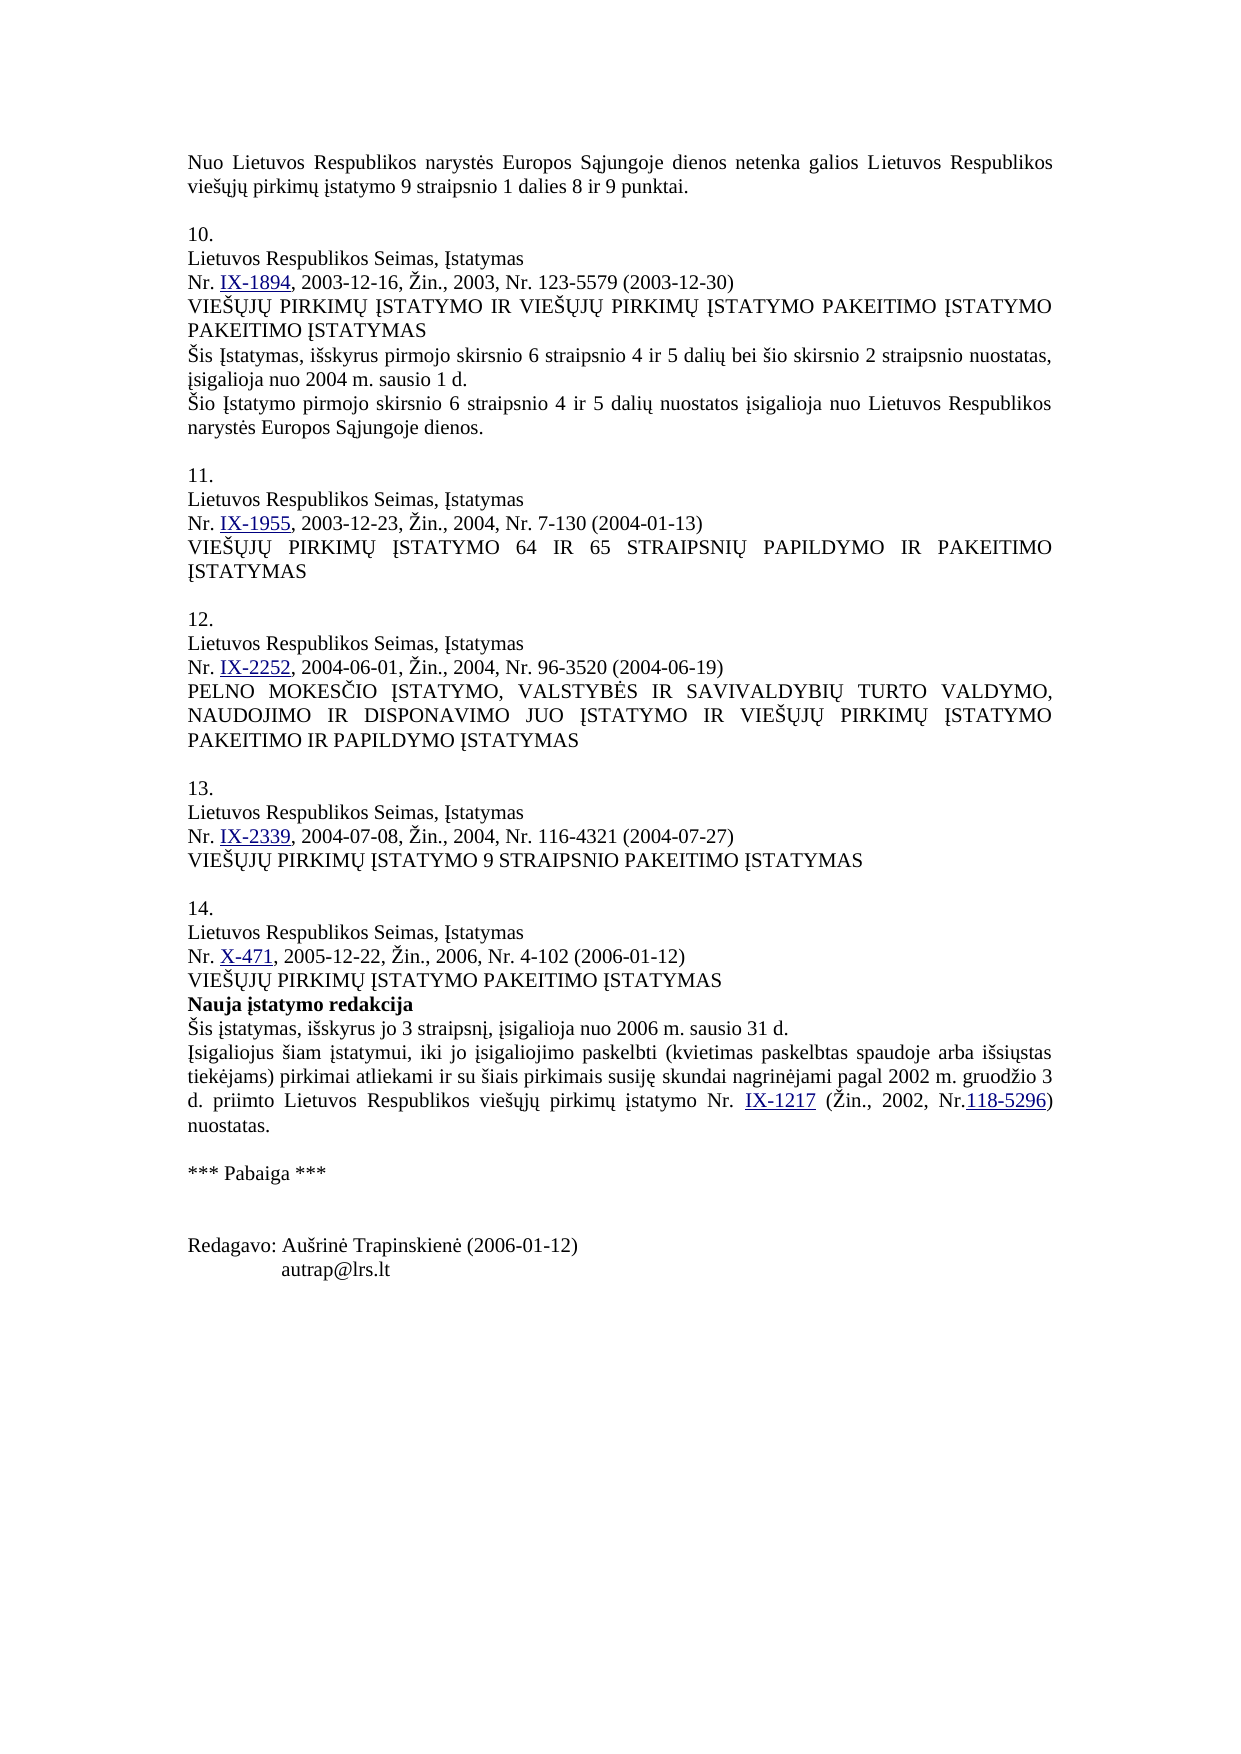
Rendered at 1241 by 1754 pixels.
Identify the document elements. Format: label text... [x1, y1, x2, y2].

text VIEŠŲJŲ PIRKIMŲ ĮSTATYMO IR VIEŠŲJŲ PIRKIMŲ ĮSTATYMO PAKEITIMO ĮSTATYMO PAKEITIMO ĮSTATYMAS [187, 294, 1053, 342]
text 12. [187, 607, 1053, 631]
text 13. [187, 776, 1053, 800]
text Įsigaliojus šiam įstatymui, iki jo įsigaliojimo paskelbti (kvietimas paskelbtas spaudoje arba išsiųstas tiekėjams) pirkimai atliekami ir su šiais pirkimais susiję skundai nagrinėjami pagal 2002 m. gruodžio 3 d. priimto Lietuvos Respublikos viešųjų pirkimų įstatymo Nr. IX-1217 (Žin., 2002, Nr.118-5296) nuostatas. [187, 1040, 1053, 1137]
text *** Pabaiga *** [187, 1161, 1053, 1185]
text Nr. IX-1955, 2003-12-23, Žin., 2004, Nr. 7-130 (2004-01-13) [187, 511, 1053, 535]
text Nr. IX-2252, 2004-06-01, Žin., 2004, Nr. 96-3520 (2004-06-19) [187, 655, 1053, 679]
text 10. [187, 222, 1053, 246]
text Šis įstatymas, išskyrus jo 3 straipsnį, įsigalioja nuo 2006 m. sausio 31 d. [187, 1016, 1053, 1040]
text Lietuvos Respublikos Seimas, Įstatymas [187, 631, 1053, 655]
text 11. [187, 463, 1053, 487]
text PELNO MOKESČIO ĮSTATYMO, VALSTYBĖS IR SAVIVALDYBIŲ TURTO VALDYMO, NAUDOJIMO IR DISPONAVIMO JUO ĮSTATYMO IR VIEŠŲJŲ PIRKIMŲ ĮSTATYMO PAKEITIMO IR PAPILDYMO ĮSTATYMAS [187, 679, 1053, 752]
text Nuo Lietuvos Respublikos narystės Europos Sąjungoje dienos netenka galios Lietuvos Respublikos viešųjų pirkimų įstatymo 9 straipsnio 1 dalies 8 ir 9 punktai. [187, 150, 1053, 198]
text VIEŠŲJŲ PIRKIMŲ ĮSTATYMO 9 STRAIPSNIO PAKEITIMO ĮSTATYMAS [187, 848, 1053, 872]
text Nauja įstatymo redakcija [187, 992, 1053, 1016]
text Lietuvos Respublikos Seimas, Įstatymas [187, 246, 1053, 270]
text Šio Įstatymo pirmojo skirsnio 6 straipsnio 4 ir 5 dalių nuostatos įsigalioja nuo Lietuvos Respublikos narystės Europos Sąjungoje dienos. [187, 391, 1053, 439]
text VIEŠŲJŲ PIRKIMŲ ĮSTATYMO 64 IR 65 STRAIPSNIŲ PAPILDYMO IR PAKEITIMO ĮSTATYMAS [187, 535, 1053, 583]
text Nr. IX-2339, 2004-07-08, Žin., 2004, Nr. 116-4321 (2004-07-27) [187, 824, 1053, 848]
text Šis Įstatymas, išskyrus pirmojo skirsnio 6 straipsnio 4 ir 5 dalių bei šio skirsnio 2 straipsnio nuostatas, įsigalioja nuo 2004 m. sausio 1 d. [187, 342, 1053, 391]
text Lietuvos Respublikos Seimas, Įstatymas [187, 920, 1053, 944]
text 14. [187, 896, 1053, 920]
text VIEŠŲJŲ PIRKIMŲ ĮSTATYMO PAKEITIMO ĮSTATYMAS [187, 968, 1053, 992]
text Nr. IX-1894, 2003-12-16, Žin., 2003, Nr. 123-5579 (2003-12-30) [187, 270, 1053, 294]
text Nr. X-471, 2005-12-22, Žin., 2006, Nr. 4-102 (2006-01-12) [187, 944, 1053, 968]
text Lietuvos Respublikos Seimas, Įstatymas [187, 800, 1053, 824]
text Redagavo: Aušrinė Trapinskienė (2006-01-12) [187, 1233, 1053, 1257]
text autrap@lrs.lt [187, 1257, 1053, 1281]
text Lietuvos Respublikos Seimas, Įstatymas [187, 487, 1053, 511]
